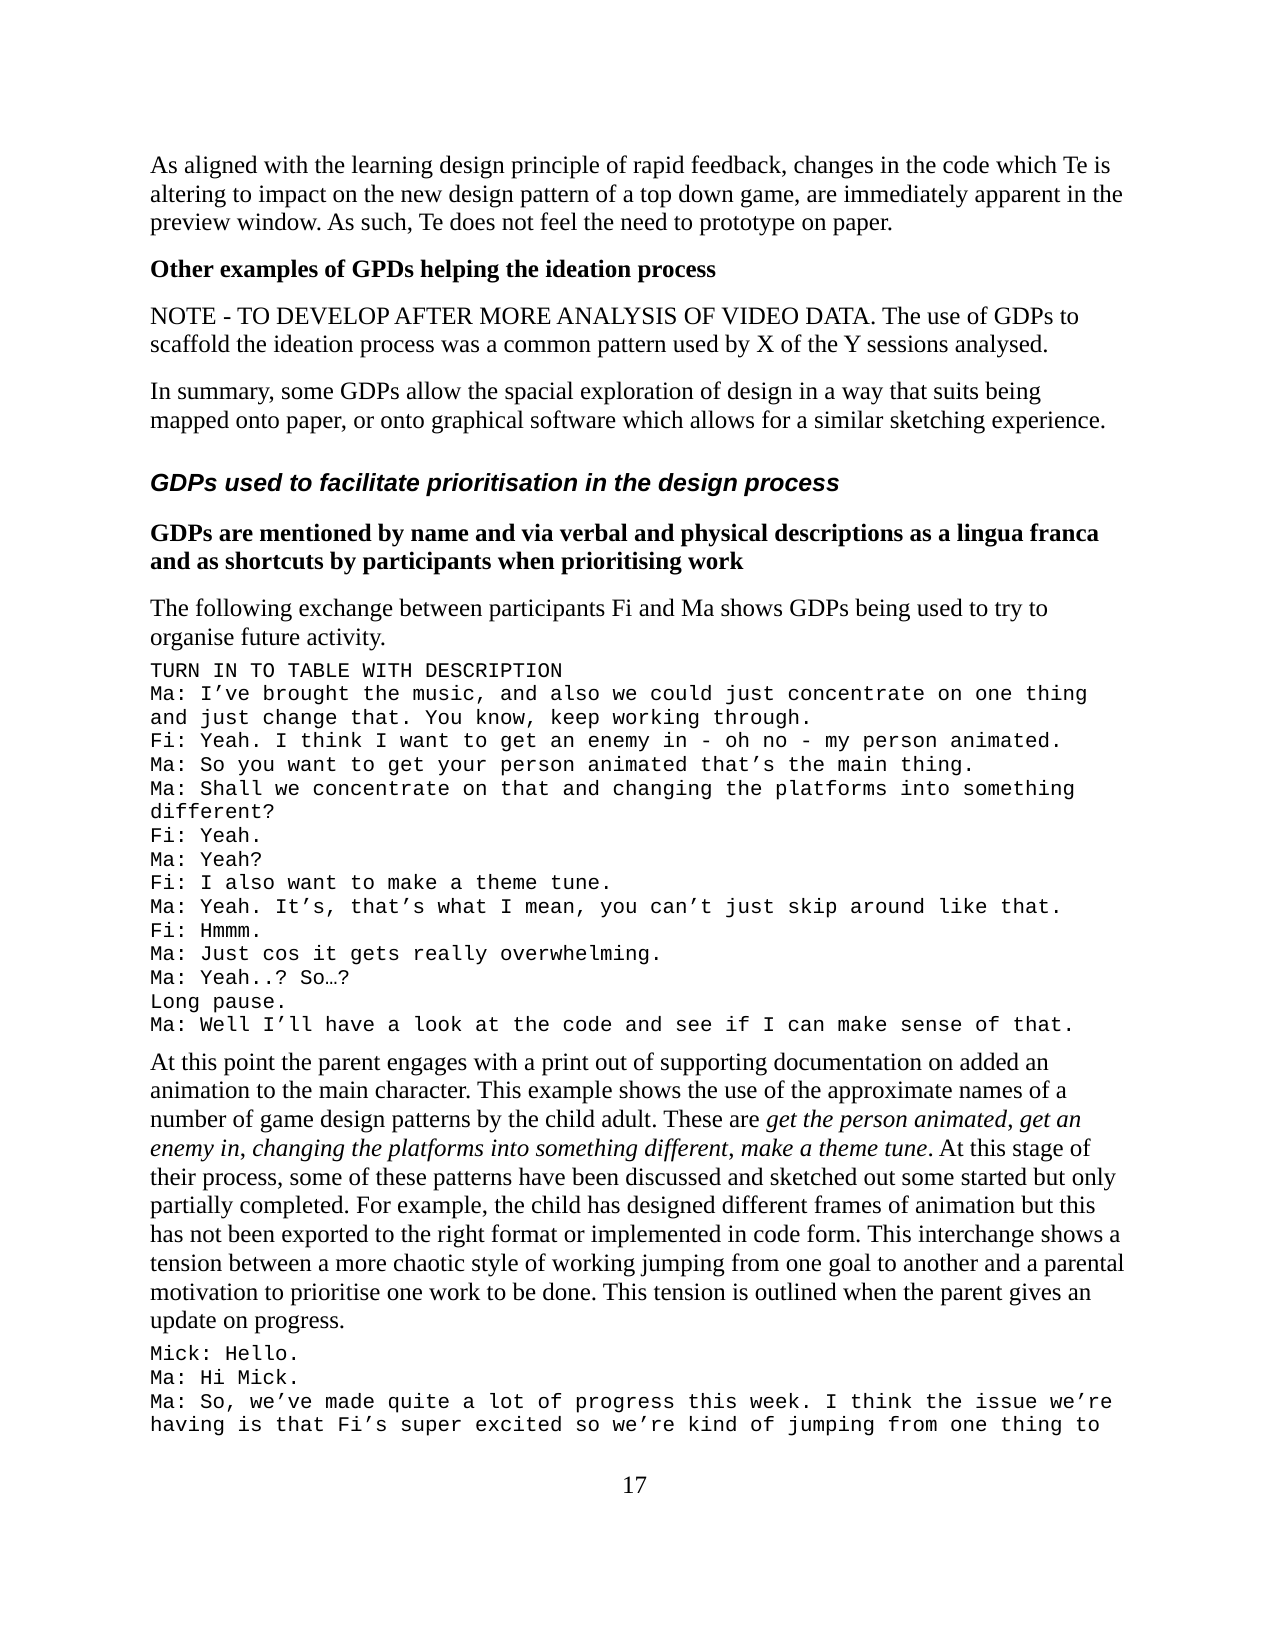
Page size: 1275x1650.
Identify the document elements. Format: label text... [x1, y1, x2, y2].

text Ma: Shall we concentrate on that and changing the platforms into something different? [150, 778, 1125, 825]
text Ma: Yeah. It’s, that’s what I mean, you can’t just skip around like that. [150, 896, 1125, 920]
text Fi: I also want to make a theme tune. [150, 872, 1125, 896]
text NOTE - TO DEVELOP AFTER MORE ANALYSIS OF VIDEO DATA. The use of GDPs to scaffold the ideation process was a common pattern used by X of the Y sessions analysed. [150, 301, 1125, 358]
text Mick: Hello. [150, 1343, 1125, 1367]
text The following exchange between participants Fi and Ma shows GDPs being used to try to organise future activity. [150, 593, 1125, 651]
text Ma: Well I’ll have a look at the code and see if I can make sense of that. [150, 1014, 1125, 1038]
text Ma: Yeah..? So…? [150, 967, 1125, 991]
text At this point the parent engages with a print out of supporting documentation on added an animation to the main character. This example shows the use of the approximate names of a number of game design patterns by the child adult. These are get the person animated, get an enemy in, changing the platforms into something different, make a theme tune. At this stage of their process, some of these patterns have been discussed and sketched out some started but only partially completed. For example, the child has designed different frames of animation but this has not been exported to the right format or implemented in code form. This interchange shows a tension between a more chaotic style of working jumping from one goal to another and a parental motivation to prioritise one work to be done. This tension is outlined when the parent gives an update on progress. [150, 1047, 1125, 1334]
subtitle GDPs used to facilitate prioritisation in the design process [150, 468, 1125, 496]
text Ma: So you want to get your person animated that’s the main thing. [150, 754, 1125, 778]
text Other examples of GPDs helping the ideation process [150, 254, 1125, 283]
text Ma: So, we’ve made quite a lot of progress this week. I think the issue we’re having is that Fi’s super excited so we’re kind of jumping from one thing to [150, 1391, 1125, 1438]
text As aligned with the learning design principle of rapid feedback, changes in the code which Te is altering to impact on the new design pattern of a top down game, are immediately apparent in the preview window. As such, Te does not feel the need to prototype on paper. [150, 150, 1125, 236]
text Fi: Yeah. I think I want to get an enemy in - oh no - my person animated. [150, 731, 1125, 754]
text Ma: Just cos it gets really overwhelming. [150, 943, 1125, 967]
text GDPs are mentioned by name and via verbal and physical descriptions as a lingua franca and as shortcuts by participants when prioritising work [150, 518, 1125, 575]
text Ma: I’ve brought the music, and also we could just concentrate on one thing and just change that. You know, keep working through. [150, 683, 1125, 731]
text Ma: Hi Mick. [150, 1367, 1125, 1391]
text Ma: Yeah? [150, 849, 1125, 872]
text Fi: Hmmm. [150, 920, 1125, 943]
text TURN IN TO TABLE WITH DESCRIPTION [150, 659, 1125, 683]
text Fi: Yeah. [150, 825, 1125, 849]
text Long pause. [150, 991, 1125, 1014]
text In summary, some GDPs allow the spacial exploration of design in a way that suits being mapped onto paper, or onto graphical software which allows for a similar sketching experience. [150, 376, 1125, 434]
